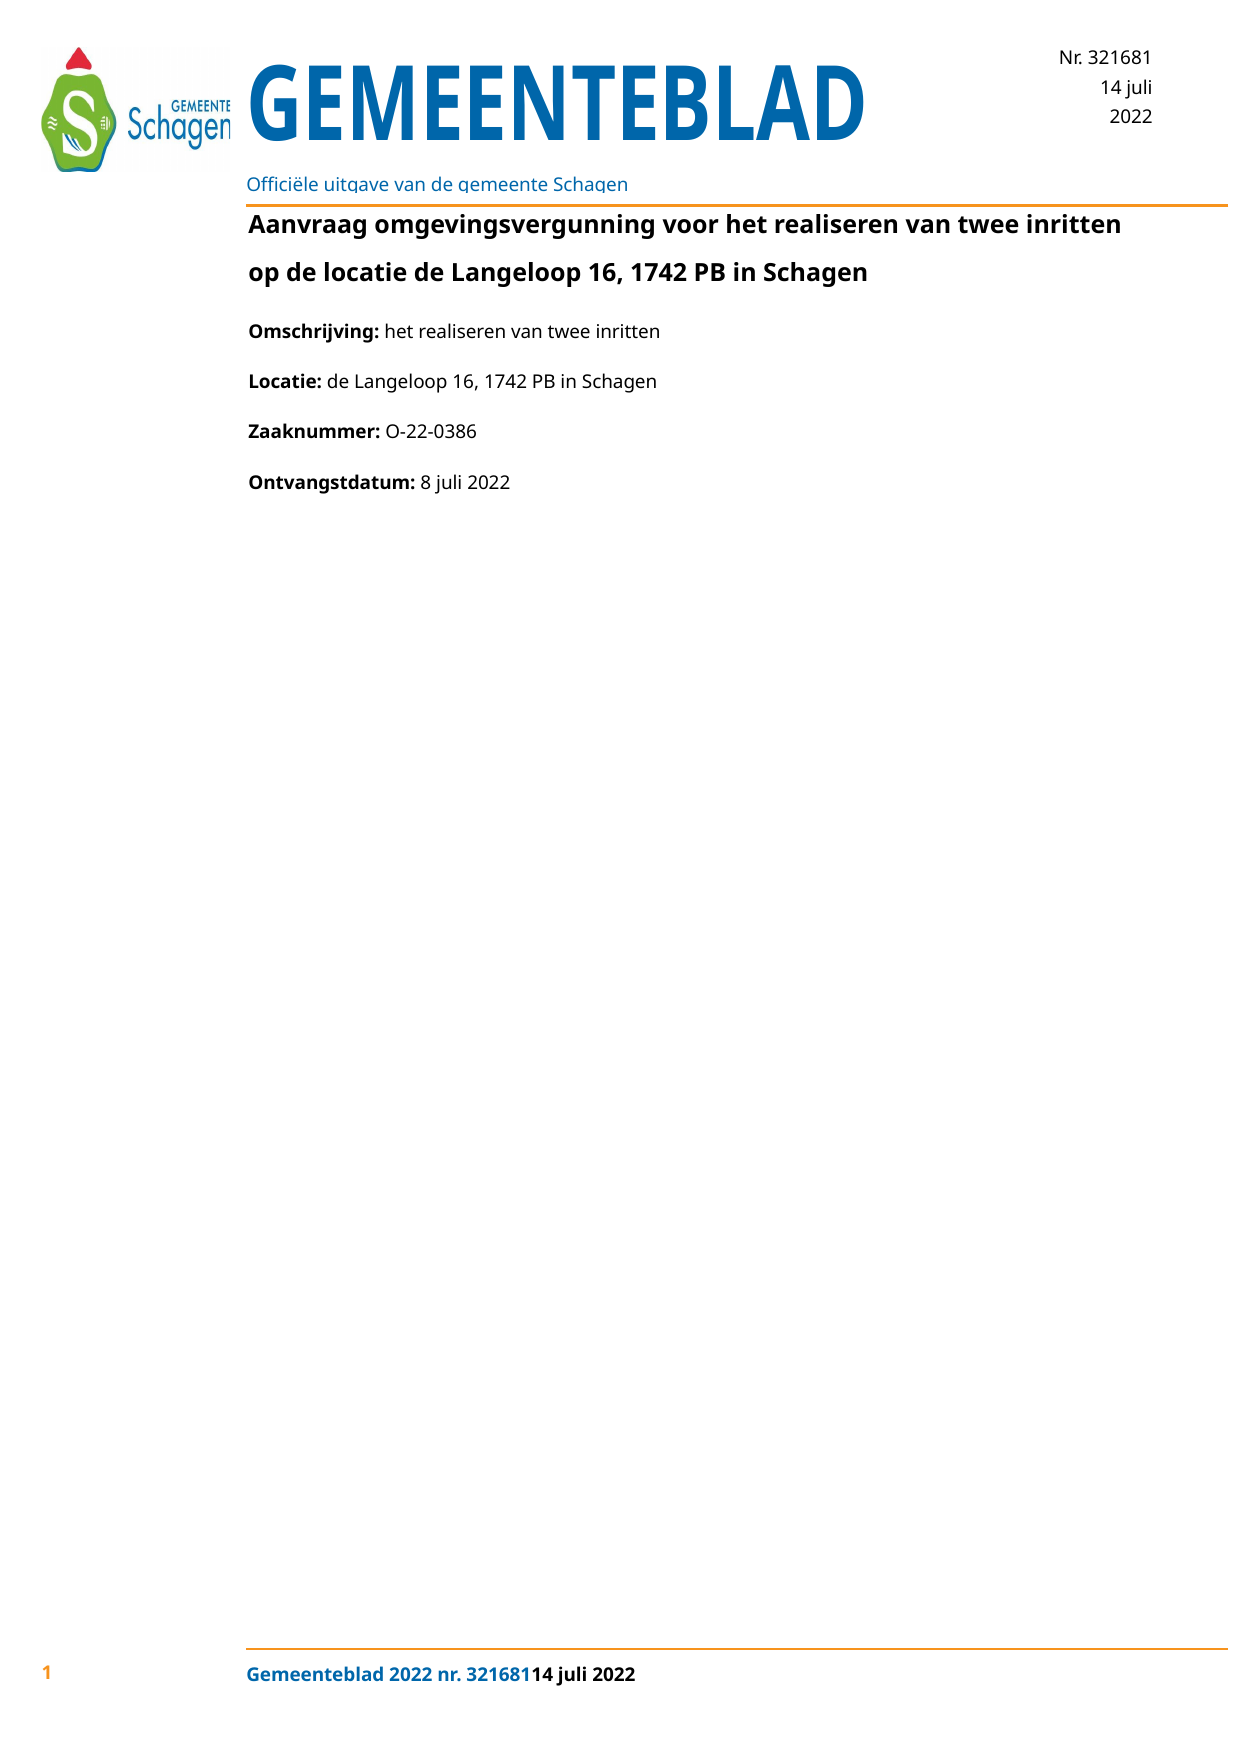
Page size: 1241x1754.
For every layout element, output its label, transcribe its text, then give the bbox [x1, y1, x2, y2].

text Omschrijving: het realiseren van twee inritten [248, 318, 1152, 344]
text Ontvangstdatum: 8 juli 2022 [248, 469, 1152, 495]
picture [41, 47, 231, 172]
text Aanvraag omgevingsvergunning voor het realiseren van twee inritten op de locatie de Langeloop 16, 1742 PB in Schagen [248, 207, 1152, 288]
text Zaaknummer: O-22-0386 [248, 419, 1152, 444]
text Locatie: de Langeloop 16, 1742 PB in Schagen [248, 368, 1152, 394]
